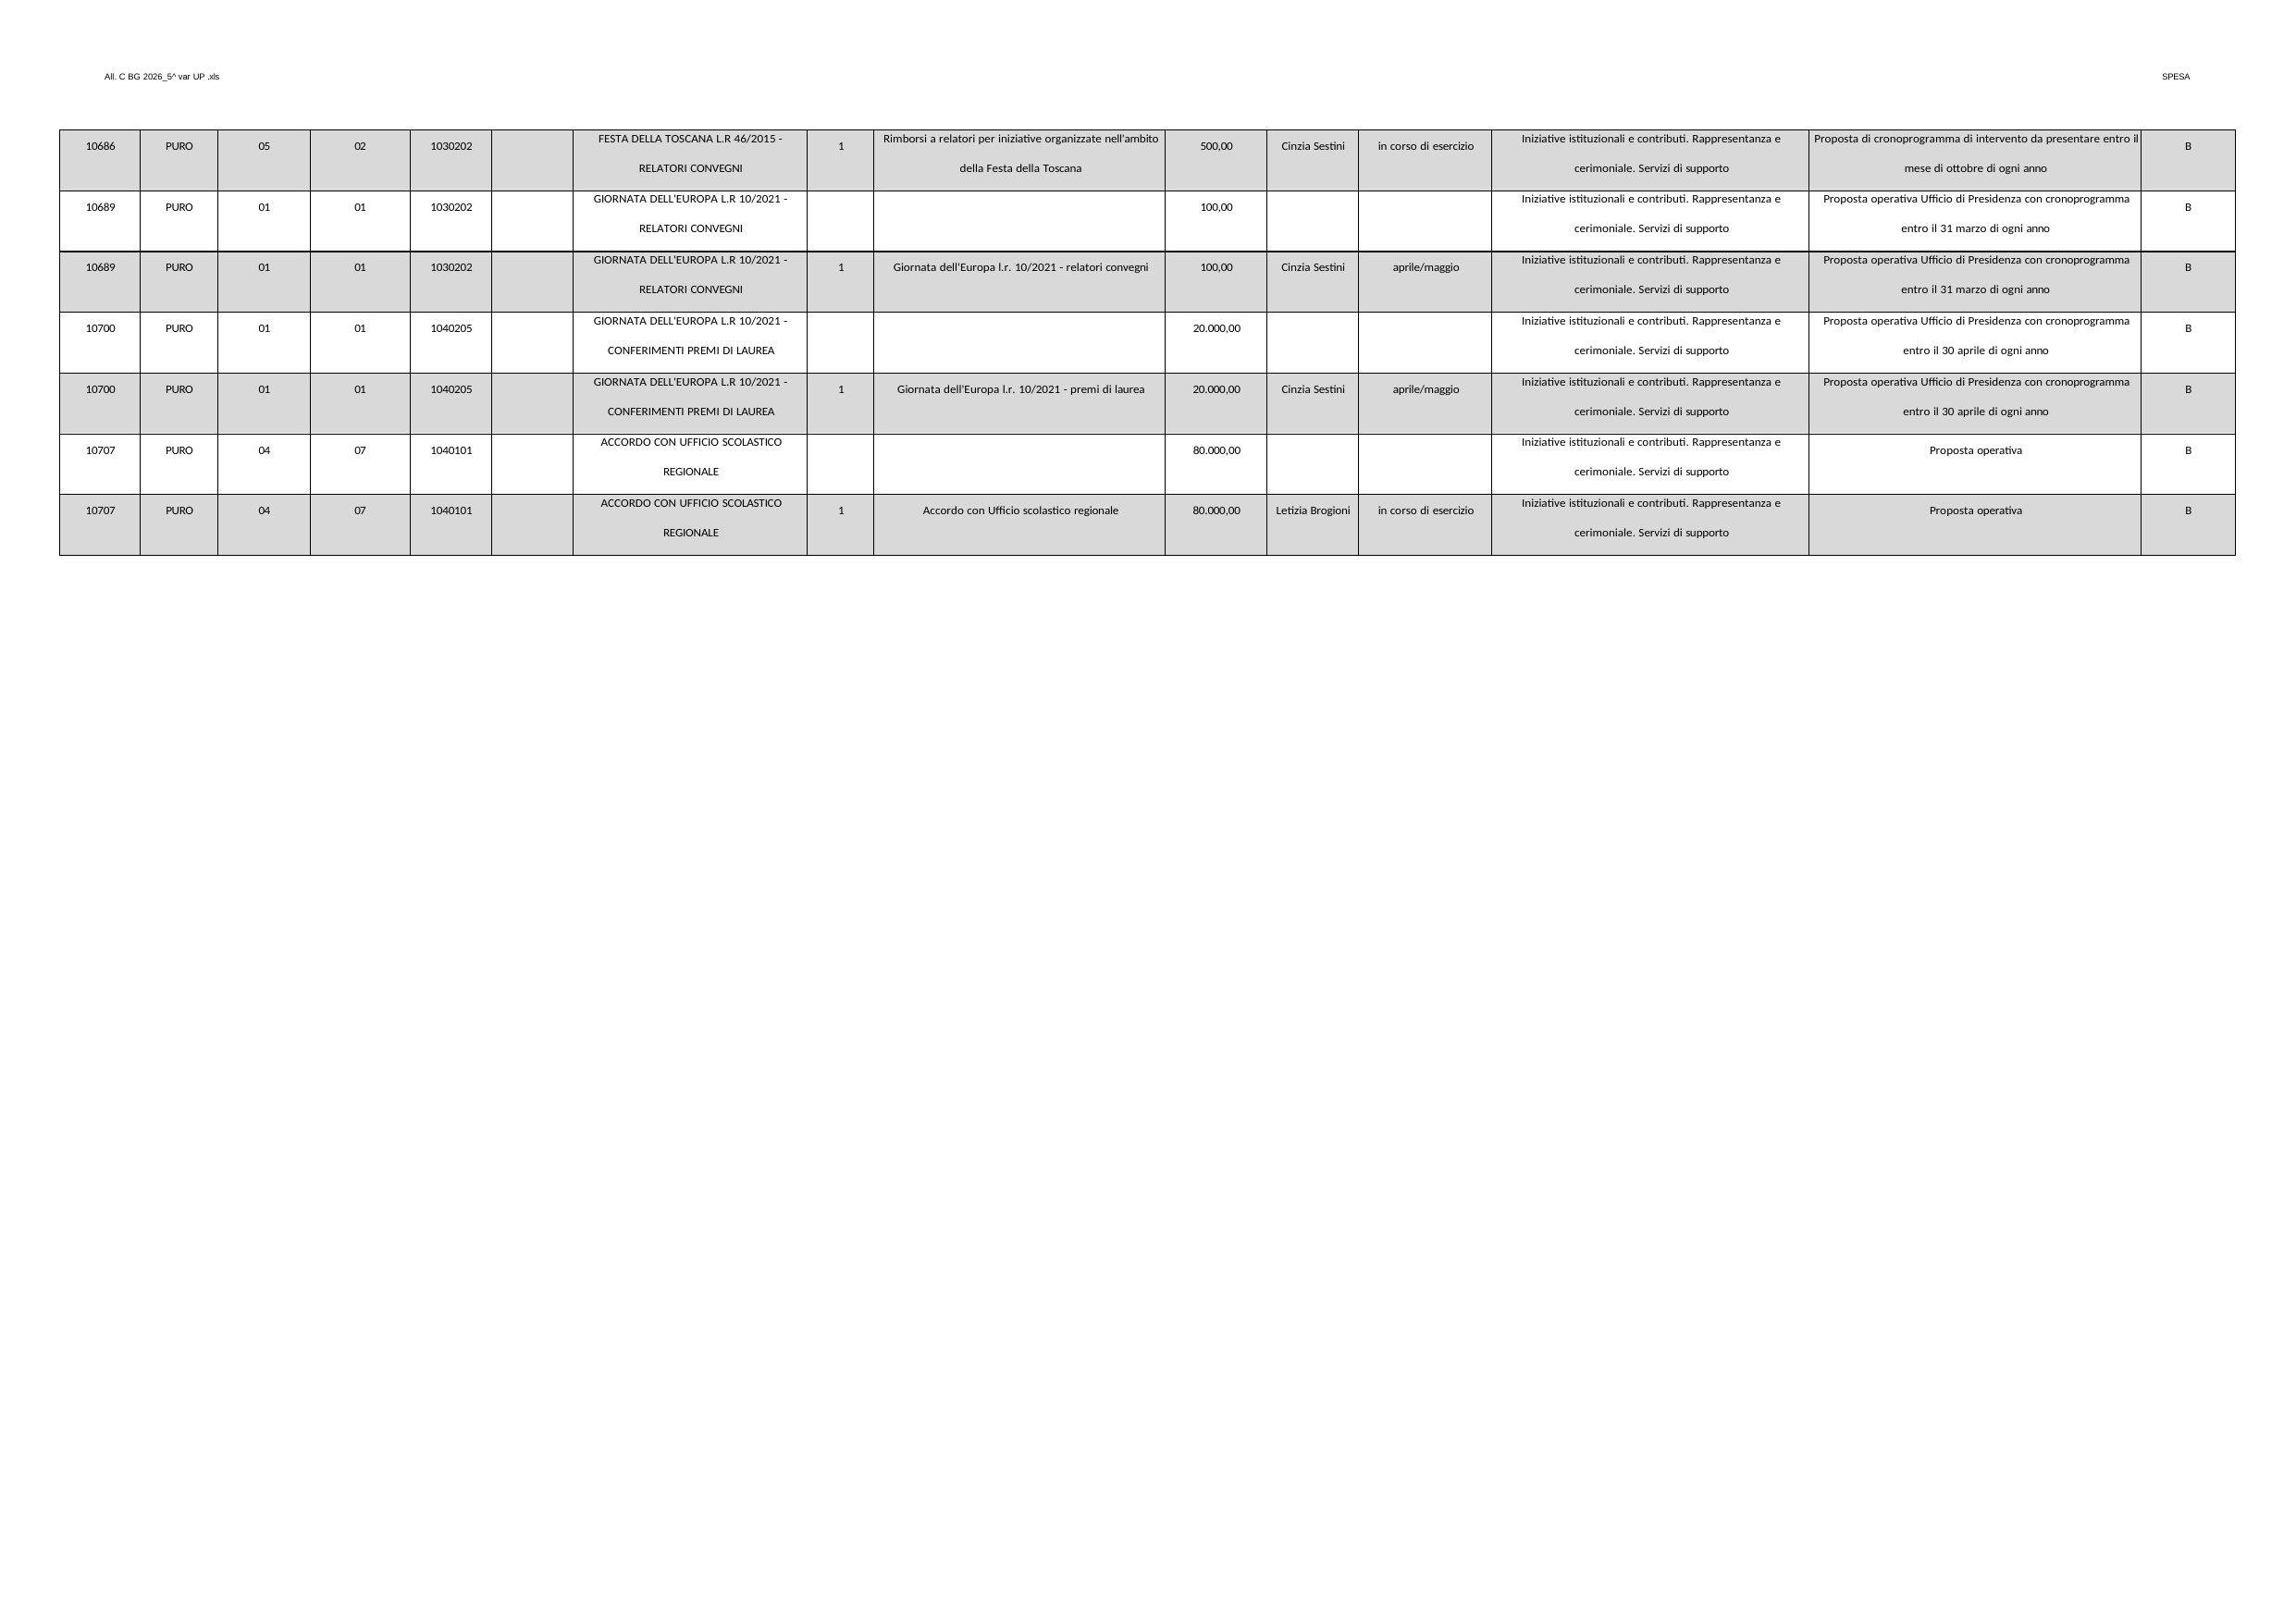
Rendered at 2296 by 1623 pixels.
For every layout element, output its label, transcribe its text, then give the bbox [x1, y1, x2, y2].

table_cell [1267, 191, 1358, 251]
table_cell Proposta di cronoprogramma di intervento da presentare entro il mese di ottobre di ogni anno [1809, 130, 2141, 191]
table_cell PURO [141, 130, 217, 191]
table_cell [1359, 313, 1491, 373]
table_cell [492, 313, 573, 373]
table_cell 500,00 [1166, 130, 1266, 191]
table_cell [1359, 191, 1491, 251]
table_cell 1040205 [411, 313, 491, 373]
table_cell 1 [808, 252, 873, 312]
table_cell Iniziative istituzionali e contributi. Rappresentanza e cerimoniale. Servizi di supporto [1492, 252, 1808, 312]
table_cell 04 [218, 435, 310, 494]
table_cell 01 [218, 313, 310, 373]
table_cell 01 [311, 374, 410, 433]
table_cell [874, 191, 1165, 251]
table_cell 80.000,00 [1166, 435, 1266, 494]
table_cell B [2142, 191, 2235, 251]
table_cell 01 [218, 191, 310, 251]
table_cell [808, 313, 873, 373]
table_cell PURO [141, 191, 217, 251]
table_cell Iniziative istituzionali e contributi. Rappresentanza e cerimoniale. Servizi di supporto [1492, 191, 1808, 251]
table_cell Iniziative istituzionali e contributi. Rappresentanza e cerimoniale. Servizi di supporto [1492, 130, 1808, 191]
table_cell PURO [141, 435, 217, 494]
table_cell 1 [808, 130, 873, 191]
table_cell 02 [311, 130, 410, 191]
table_cell [808, 191, 873, 251]
table_cell Proposta operativa [1809, 435, 2141, 494]
table_cell 10707 [60, 495, 140, 555]
table_cell 1040101 [411, 495, 491, 555]
table_cell Proposta operativa Ufficio di Presidenza con cronoprogramma entro il 30 aprile di ogni anno [1809, 313, 2141, 373]
table_cell 100,00 [1166, 191, 1266, 251]
table_cell [1267, 435, 1358, 494]
table_cell GIORNATA DELL'EUROPA L.R 10/2021 - RELATORI CONVEGNI [574, 252, 807, 312]
table_cell Proposta operativa Ufficio di Presidenza con cronoprogramma entro il 31 marzo di ogni anno [1809, 191, 2141, 251]
table_cell 07 [311, 435, 410, 494]
table_cell Iniziative istituzionali e contributi. Rappresentanza e cerimoniale. Servizi di supporto [1492, 374, 1808, 433]
table_cell GIORNATA DELL'EUROPA L.R 10/2021 - RELATORI CONVEGNI [574, 191, 807, 251]
table_cell Letizia Brogioni [1267, 495, 1358, 555]
table_cell B [2142, 130, 2235, 191]
table_cell Giornata dell'Europa l.r. 10/2021 - premi di laurea [874, 374, 1165, 433]
table_cell 1 [808, 495, 873, 555]
table_cell aprile/maggio [1359, 374, 1491, 433]
table_cell 01 [311, 252, 410, 312]
table_cell FESTA DELLA TOSCANA L.R 46/2015 - RELATORI CONVEGNI [574, 130, 807, 191]
table_cell 10700 [60, 313, 140, 373]
table_cell B [2142, 252, 2235, 312]
table_cell Proposta operativa Ufficio di Presidenza con cronoprogramma entro il 30 aprile di ogni anno [1809, 374, 2141, 433]
table_cell PURO [141, 313, 217, 373]
table_cell Iniziative istituzionali e contributi. Rappresentanza e cerimoniale. Servizi di supporto [1492, 495, 1808, 555]
table_cell 1040101 [411, 435, 491, 494]
table_cell in corso di esercizio [1359, 130, 1491, 191]
table_cell Rimborsi a relatori per iniziative organizzate nell'ambito della Festa della Toscana [874, 130, 1165, 191]
table_cell PURO [141, 495, 217, 555]
table_cell 05 [218, 130, 310, 191]
table_cell Cinzia Sestini [1267, 374, 1358, 433]
table_cell 20.000,00 [1166, 374, 1266, 433]
table_cell [492, 191, 573, 251]
table_cell [492, 252, 573, 312]
table_cell 07 [311, 495, 410, 555]
table_cell Proposta operativa Ufficio di Presidenza con cronoprogramma entro il 31 marzo di ogni anno [1809, 252, 2141, 312]
table_cell Cinzia Sestini [1267, 130, 1358, 191]
table_cell [492, 374, 573, 433]
table_cell GIORNATA DELL'EUROPA L.R 10/2021 - CONFERIMENTI PREMI DI LAUREA [574, 313, 807, 373]
table_cell [492, 130, 573, 191]
table_cell 01 [311, 313, 410, 373]
table_cell PURO [141, 252, 217, 312]
table_cell Accordo con Ufficio scolastico regionale [874, 495, 1165, 555]
table_cell [1267, 313, 1358, 373]
table_cell B [2142, 435, 2235, 494]
table_cell [492, 435, 573, 494]
table_cell in corso di esercizio [1359, 495, 1491, 555]
table_cell B [2142, 495, 2235, 555]
table_cell Giornata dell'Europa l.r. 10/2021 - relatori convegni [874, 252, 1165, 312]
table_cell 10689 [60, 191, 140, 251]
table_cell 80.000,00 [1166, 495, 1266, 555]
table_cell [874, 435, 1165, 494]
table_cell 10700 [60, 374, 140, 433]
table_cell [1359, 435, 1491, 494]
table_cell Proposta operativa [1809, 495, 2141, 555]
table_cell GIORNATA DELL'EUROPA L.R 10/2021 - CONFERIMENTI PREMI DI LAUREA [574, 374, 807, 433]
table_cell 01 [218, 374, 310, 433]
table_cell 01 [311, 191, 410, 251]
table_cell 100,00 [1166, 252, 1266, 312]
table_cell Cinzia Sestini [1267, 252, 1358, 312]
table_cell B [2142, 374, 2235, 433]
table_cell ACCORDO CON UFFICIO SCOLASTICO REGIONALE [574, 495, 807, 555]
table_cell 20.000,00 [1166, 313, 1266, 373]
table_cell [874, 313, 1165, 373]
table_cell 1030202 [411, 130, 491, 191]
table_cell 1030202 [411, 191, 491, 251]
table_cell 10689 [60, 252, 140, 312]
table_cell [808, 435, 873, 494]
table_cell 04 [218, 495, 310, 555]
table_cell B [2142, 313, 2235, 373]
table_cell [492, 495, 573, 555]
table_cell Iniziative istituzionali e contributi. Rappresentanza e cerimoniale. Servizi di supporto [1492, 435, 1808, 494]
table_cell 1 [808, 374, 873, 433]
table_cell 10686 [60, 130, 140, 191]
table_cell PURO [141, 374, 217, 433]
table_cell 1040205 [411, 374, 491, 433]
table_cell aprile/maggio [1359, 252, 1491, 312]
table_cell 1030202 [411, 252, 491, 312]
table_cell ACCORDO CON UFFICIO SCOLASTICO REGIONALE [574, 435, 807, 494]
table_cell 10707 [60, 435, 140, 494]
table_cell 01 [218, 252, 310, 312]
table_cell Iniziative istituzionali e contributi. Rappresentanza e cerimoniale. Servizi di supporto [1492, 313, 1808, 373]
